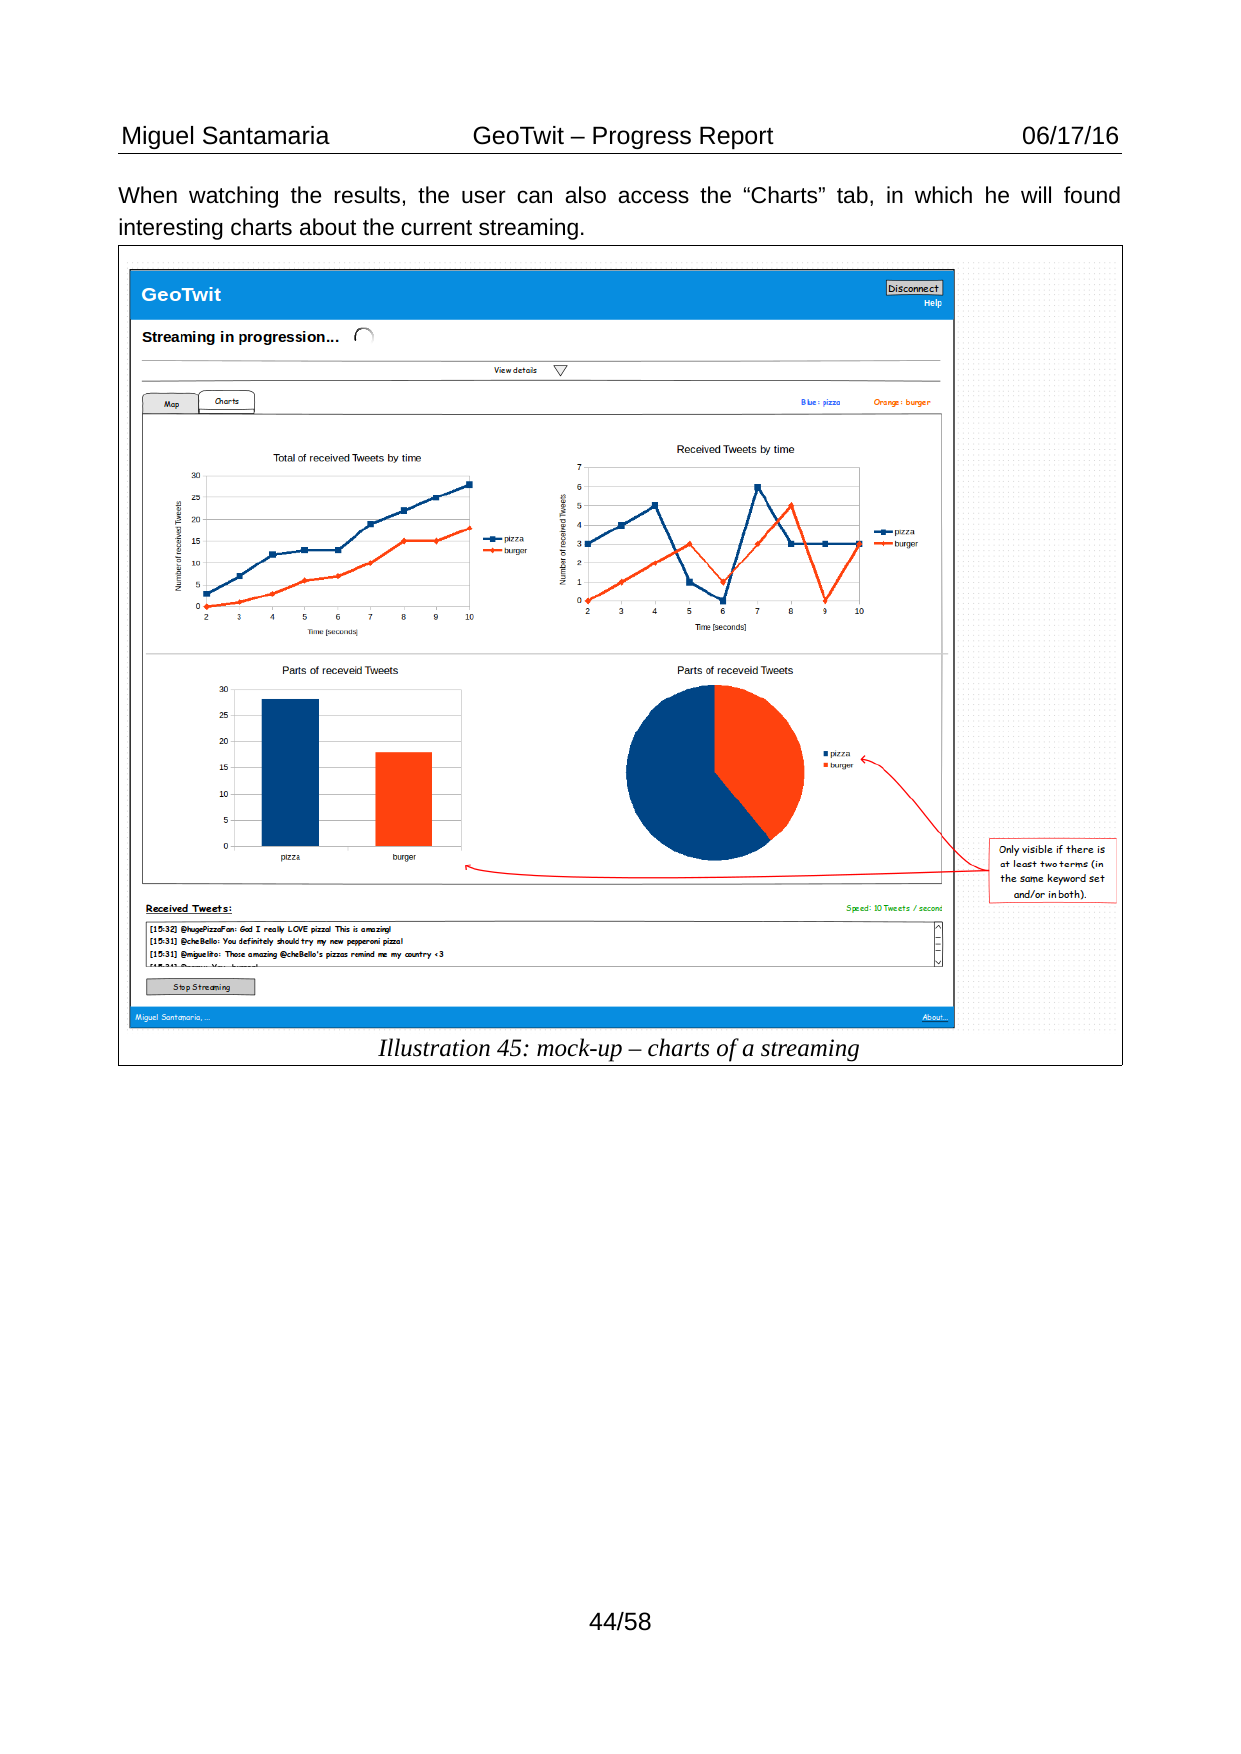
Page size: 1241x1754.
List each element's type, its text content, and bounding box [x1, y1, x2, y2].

text When watching the results, the user can also access the “Charts” tab, in which he will found interesting charts about the current streaming. [118, 182, 1122, 240]
text Illustration 45: mock-up – charts of a streaming [121, 1034, 1119, 1062]
picture [123, 261, 1117, 1034]
